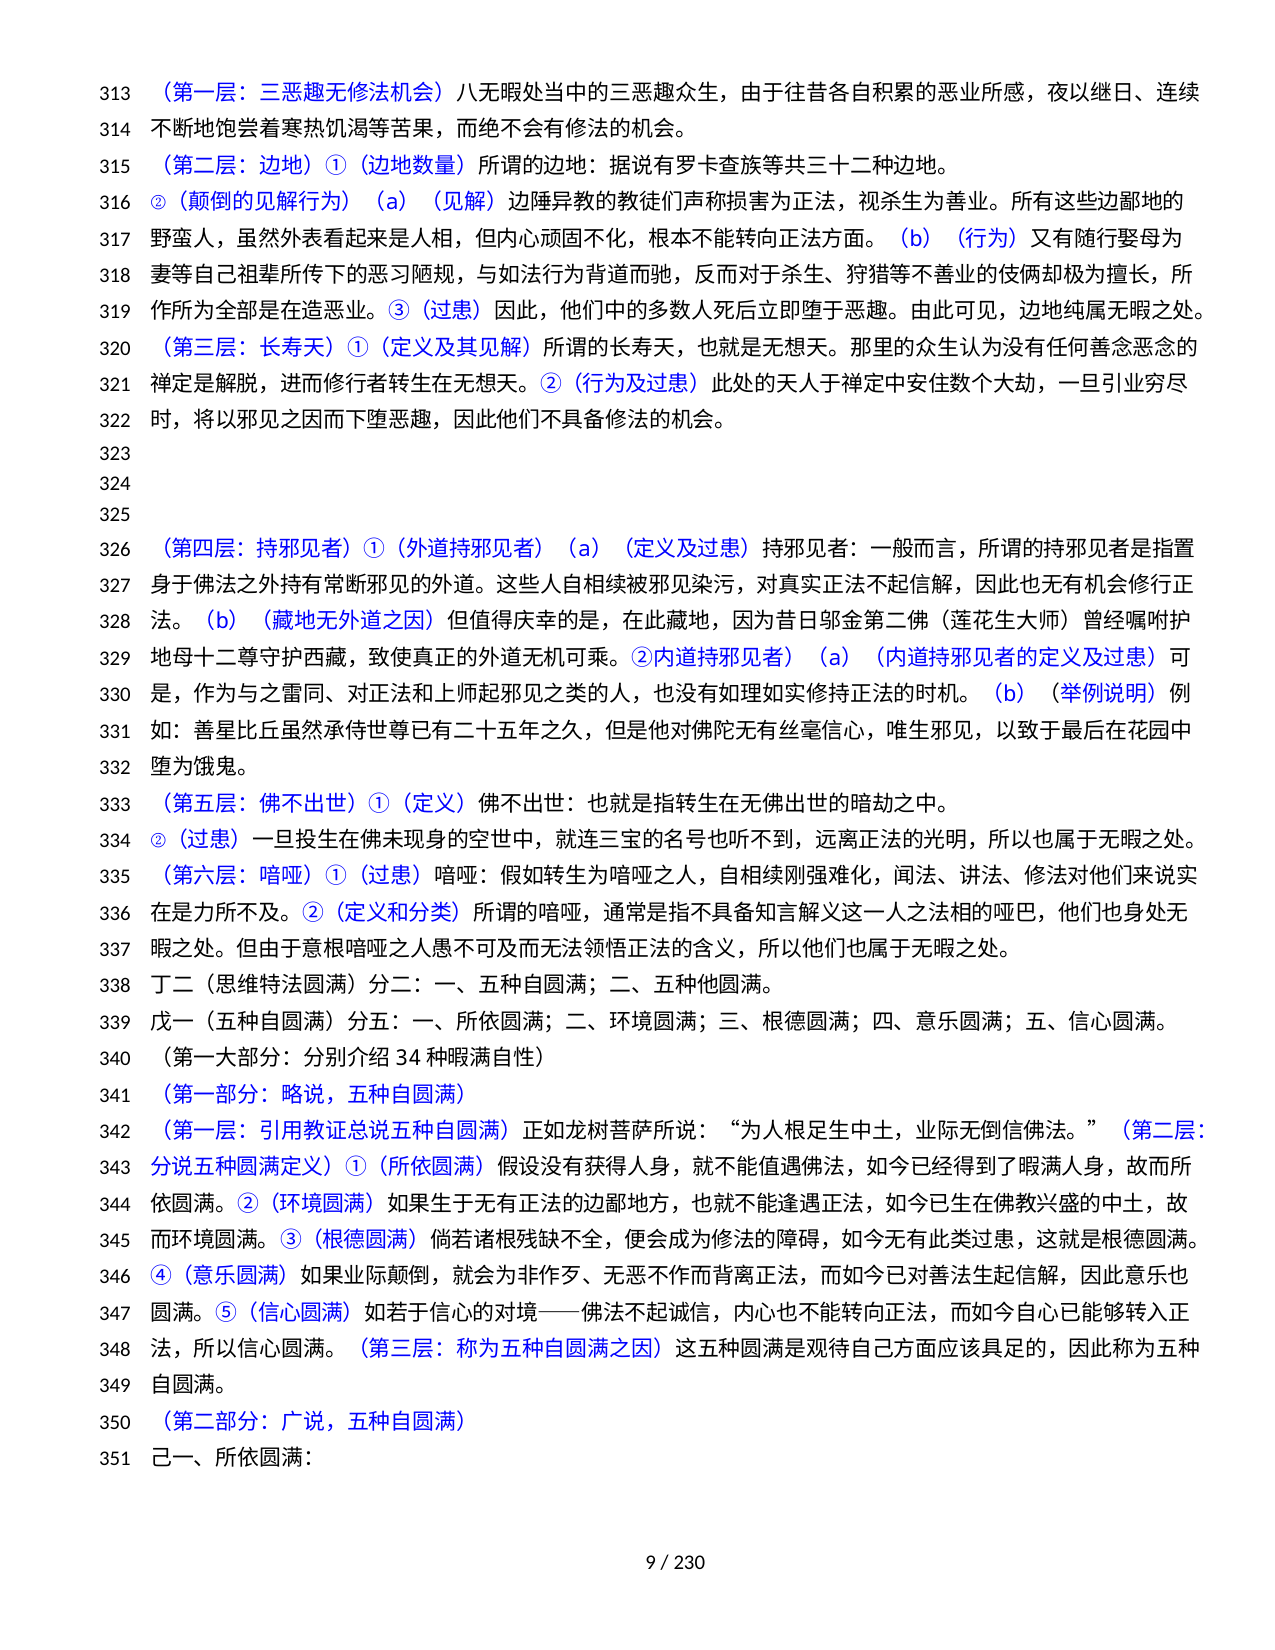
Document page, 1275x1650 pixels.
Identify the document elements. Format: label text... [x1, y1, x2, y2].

text （第二层：边地）①（边地数量）所谓的边地：据说有罗卡查族等共三十二种边地。 [150, 148, 1200, 179]
text （第一大部分：分别介绍34种暇满自性） [150, 1040, 1200, 1072]
text 己一、所依圆满： [150, 1440, 1200, 1472]
text 丁二（思维特法圆满）分二：一、五种自圆满；二、五种他圆满。 [150, 967, 1200, 999]
text （第四层：持邪见者）①（外道持邪见者）（a）（定义及过患）持邪见者：一般而言，所谓的持邪见者是指置身于佛法之外持有常断邪见的外道。这些人自相续被邪见染污，对真实正法不起信解，因此也无有机会修行正法。（b）（藏地无外道之因）但值得庆幸的是，在此藏地，因为昔日邬金第二佛（莲花生大师）曾经嘱咐护地母十二尊守护西藏，致使真正的外道无机可乘。②内道持邪见者）（a）（内道持邪见者的定义及过患）可是，作为与之雷同、对正法和上师起邪见之类的人，也没有如理如实修持正法的时机。（b）（举例说明）例如：善星比丘虽然承侍世尊已有二十五年之久，但是他对佛陀无有丝毫信心，唯生邪见，以致于最后在花园中堕为饿鬼。 [150, 531, 1200, 781]
text ②（颠倒的见解行为）（a）（见解）边陲异教的教徒们声称损害为正法，视杀生为善业。所有这些边鄙地的野蛮人，虽然外表看起来是人相，但内心顽固不化，根本不能转向正法方面。（b）（行为）又有随行娶母为妻等自己祖辈所传下的恶习陋规，与如法行为背道而驰，反而对于杀生、狩猎等不善业的伎俩却极为擅长，所作所为全部是在造恶业。③（过患）因此，他们中的多数人死后立即堕于恶趣。由此可见，边地纯属无暇之处。 [150, 184, 1200, 325]
text 戊一（五种自圆满）分五：一、所依圆满；二、环境圆满；三、根德圆满；四、意乐圆满；五、信心圆满。 [150, 1004, 1200, 1035]
text （第一层：引用教证总说五种自圆满）正如龙树菩萨所说：“为人根足生中土，业际无倒信佛法。”（第二层：分说五种圆满定义）①（所依圆满）假设没有获得人身，就不能值遇佛法，如今已经得到了暇满人身，故而所依圆满。②（环境圆满）如果生于无有正法的边鄙地方，也就不能逢遇正法，如今已生在佛教兴盛的中土，故而环境圆满。③（根德圆满）倘若诸根残缺不全，便会成为修法的障碍，如今无有此类过患，这就是根德圆满。④（意乐圆满）如果业际颠倒，就会为非作歹、无恶不作而背离正法，而如今已对善法生起信解，因此意乐也圆满。⑤（信心圆满）如若于信心的对境——佛法不起诚信，内心也不能转向正法，而如今自心已能够转入正法，所以信心圆满。（第三层：称为五种自圆满之因）这五种圆满是观待自己方面应该具足的，因此称为五种自圆满。 [150, 1113, 1200, 1399]
text （第三层：长寿天）①（定义及其见解）所谓的长寿天，也就是无想天。那里的众生认为没有任何善念恶念的禅定是解脱，进而修行者转生在无想天。②（行为及过患）此处的天人于禅定中安住数个大劫，一旦引业穷尽时，将以邪见之因而下堕恶趣，因此他们不具备修法的机会。 [150, 330, 1200, 434]
text ②（过患）一旦投生在佛未现身的空世中，就连三宝的名号也听不到，远离正法的光明，所以也属于无暇之处。 [150, 822, 1200, 854]
text （第六层：喑哑）①（过患）喑哑：假如转生为喑哑之人，自相续刚强难化，闻法、讲法、修法对他们来说实在是力所不及。②（定义和分类）所谓的喑哑，通常是指不具备知言解义这一人之法相的哑巴，他们也身处无暇之处。但由于意根喑哑之人愚不可及而无法领悟正法的含义，所以他们也属于无暇之处。 [150, 858, 1200, 963]
text （第一部分：略说，五种自圆满） [150, 1077, 1200, 1108]
text （第五层：佛不出世）①（定义）佛不出世：也就是指转生在无佛出世的暗劫之中。 [150, 786, 1200, 817]
text （第二部分：广说，五种自圆满） [150, 1404, 1200, 1435]
text （第一层：三恶趣无修法机会）八无暇处当中的三恶趣众生，由于往昔各自积累的恶业所感，夜以继日、连续不断地饱尝着寒热饥渴等苦果，而绝不会有修法的机会。 [150, 75, 1200, 143]
